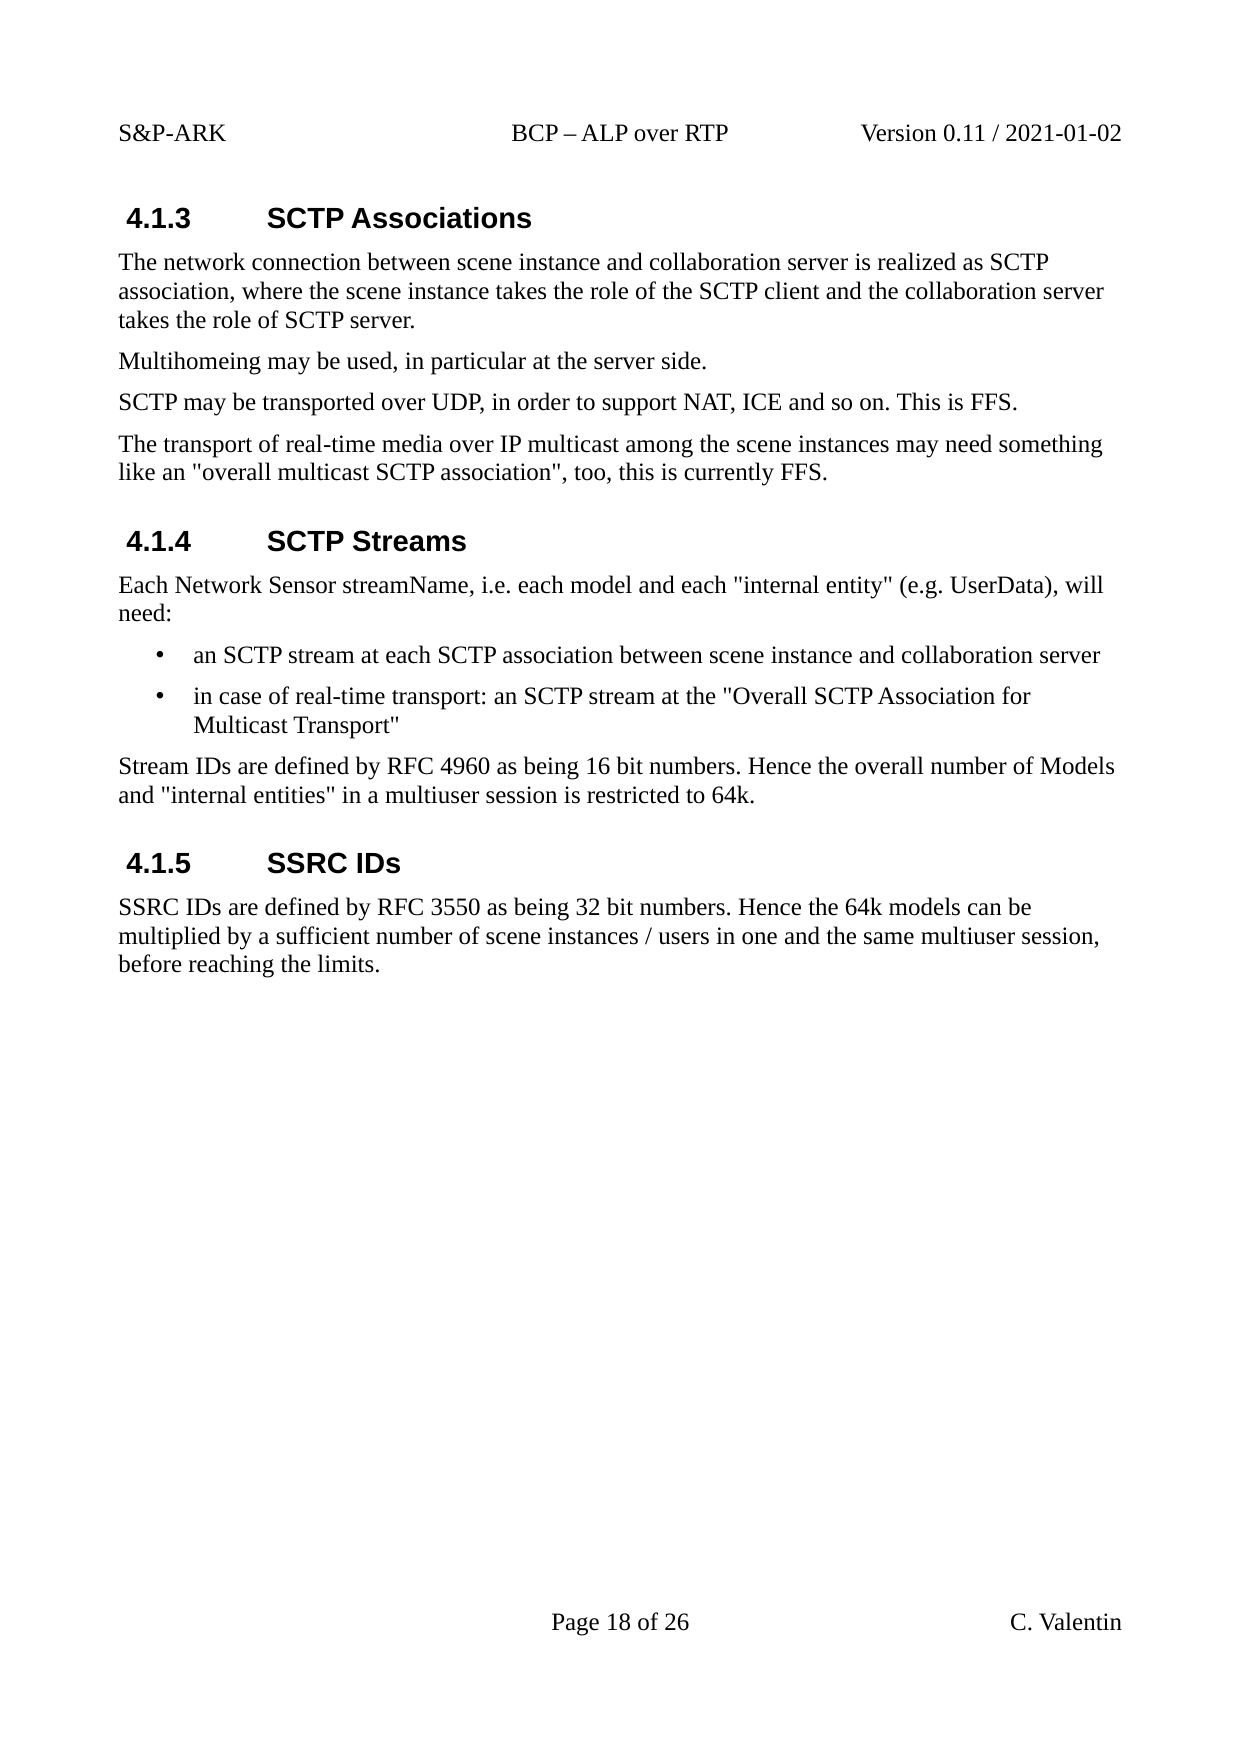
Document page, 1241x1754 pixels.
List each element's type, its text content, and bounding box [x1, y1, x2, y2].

subtitle SSRC IDs [118, 846, 1122, 879]
text Each Network Sensor streamName, i.e. each model and each "internal entity" (e.g. UserData), will need: [118, 570, 1122, 627]
subtitle SCTP Associations [118, 201, 1122, 235]
text Multihomeing may be used, in particular at the server side. [118, 346, 1122, 375]
list an SCTP stream at each SCTP association between scene instance and collaboration server [156, 640, 1122, 668]
text The transport of real-time media over IP multicast among the scene instances may need something like an "overall multicast SCTP association", too, this is currently FFS. [118, 429, 1122, 486]
subtitle SCTP Streams [118, 524, 1122, 557]
text The network connection between scene instance and collaboration server is realized as SCTP association, where the scene instance takes the role of the SCTP client and the collaboration server takes the role of SCTP server. [118, 247, 1122, 334]
list in case of real-time transport: an SCTP stream at the "Overall SCTP Association for Multicast Transport" [156, 681, 1122, 738]
text SCTP may be transported over UDP, in order to support NAT, ICE and so on. This is FFS. [118, 387, 1122, 416]
text SSRC IDs are defined by RFC 3550 as being 32 bit numbers. Hence the 64k models can be multiplied by a sufficient number of scene instances / users in one and the same multiuser session, before reaching the limits. [118, 892, 1122, 978]
text Stream IDs are defined by RFC 4960 as being 16 bit numbers. Hence the overall number of Models and "internal entities" in a multiuser session is restricted to 64k. [118, 751, 1122, 808]
